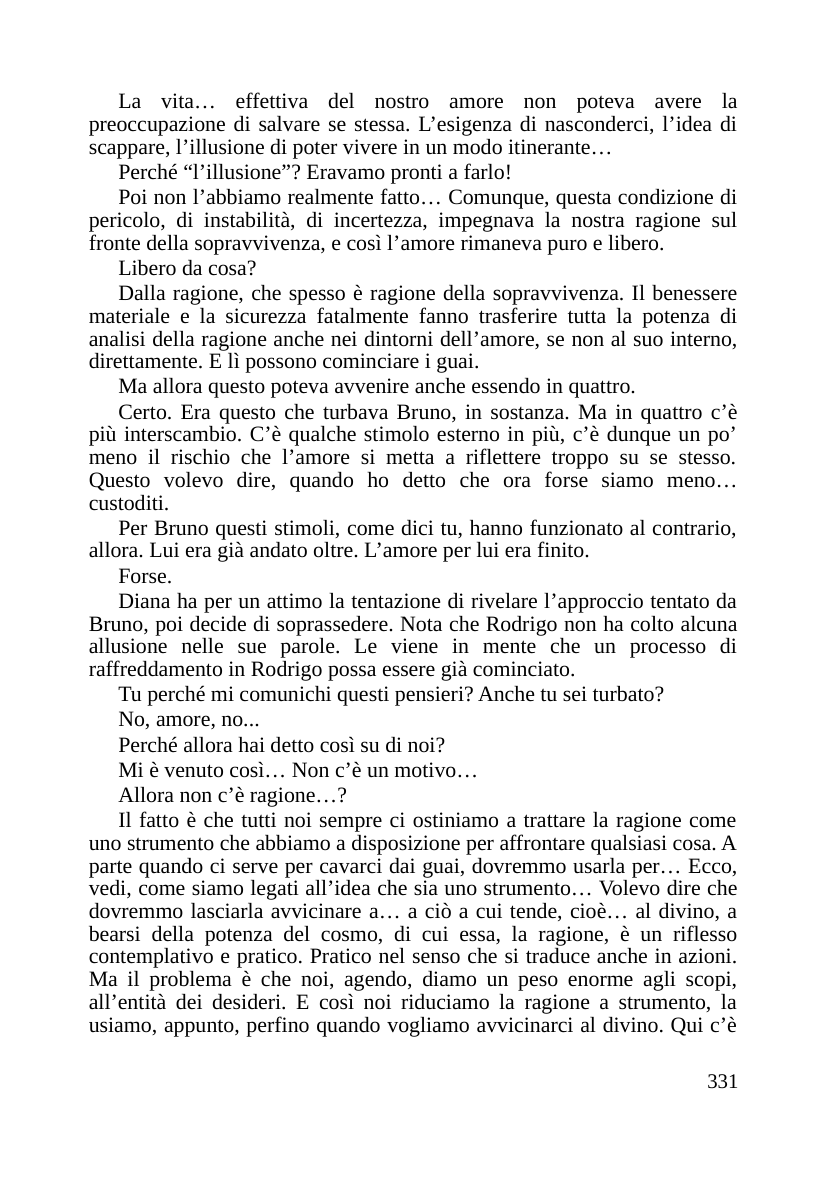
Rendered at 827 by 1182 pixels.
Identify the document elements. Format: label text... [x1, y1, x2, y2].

text Allora non c’è ragione…? [88, 782, 738, 807]
text Mi è venuto così… Non c’è un motivo… [88, 757, 738, 782]
text Poi non l’abbiamo realmente fatto… Comunque, questa condizione di pericolo, di instabilità, di incertezza, impegnava la nostra ragione sul fronte della sopravvivenza, e così l’amore rimaneva puro e libero. [88, 184, 738, 255]
text La vita… effettiva del nostro amore non poteva avere la preoccupazione di salvare se stessa. L’esigenza di nasconderci, l’idea di scappare, l’illusione di poter vivere in un modo itinerante… [88, 88, 738, 159]
text Dalla ragione, che spesso è ragione della sopravvivenza. Il benessere materiale e la sicurezza fatalmente fanno trasferire tutta la potenza di analisi della ragione anche nei dintorni dell’amore, se non al suo interno, direttamente. E lì possono cominciare i guai. [88, 280, 738, 373]
text No, amore, no... [88, 706, 738, 732]
text Il fatto è che tutti noi sempre ci ostiniamo a trattare la ragione come uno strumento che abbiamo a disposizione per affrontare qualsiasi cosa. A parte quando ci serve per cavarci dai guai, dovremmo usarla per… Ecco, vedi, come siamo legati all’idea che sia uno strumento… Volevo dire che dovremmo lasciarla avvicinare a… a ciò a cui tende, cioè… al divino, a bearsi della potenza del cosmo, di cui essa, la ragione, è un riflesso contemplativo e pratico. Pratico nel senso che si traduce anche in azioni. Ma il problema è che noi, agendo, diamo un peso enorme agli scopi, all’entità dei desideri. E così noi riduciamo la ragione a strumento, la usiamo, appunto, perfino quando vogliamo avvicinarci al divino. Qui c’è [88, 807, 738, 1037]
text Certo. Era questo che turbava Bruno, in sostanza. Ma in quattro c’è più interscambio. C’è qualche stimolo esterno in più, c’è dunque un po’ meno il rischio che l’amore si metta a riflettere troppo su se stesso. Questo volevo dire, quando ho detto che ora forse siamo meno… custoditi. [88, 399, 738, 515]
text Tu perché mi comunichi questi pensieri? Anche tu sei turbato? [88, 681, 738, 706]
text Forse. [88, 563, 738, 588]
text Ma allora questo poteva avvenire anche essendo in quattro. [88, 373, 738, 399]
text Perché “l’illusione”? Eravamo pronti a farlo! [88, 159, 738, 184]
text Per Bruno questi stimoli, come dici tu, hanno funzionato al contrario, allora. Lui era già andato oltre. L’amore per lui era finito. [88, 515, 738, 563]
text Diana ha per un attimo la tentazione di rivelare l’approccio tentato da Bruno, poi decide di soprassedere. Nota che Rodrigo non ha colto alcuna allusione nelle sue parole. Le viene in mente che un processo di raffreddamento in Rodrigo possa essere già cominciato. [88, 588, 738, 681]
text Perché allora hai detto così su di noi? [88, 732, 738, 757]
text Libero da cosa? [88, 255, 738, 280]
